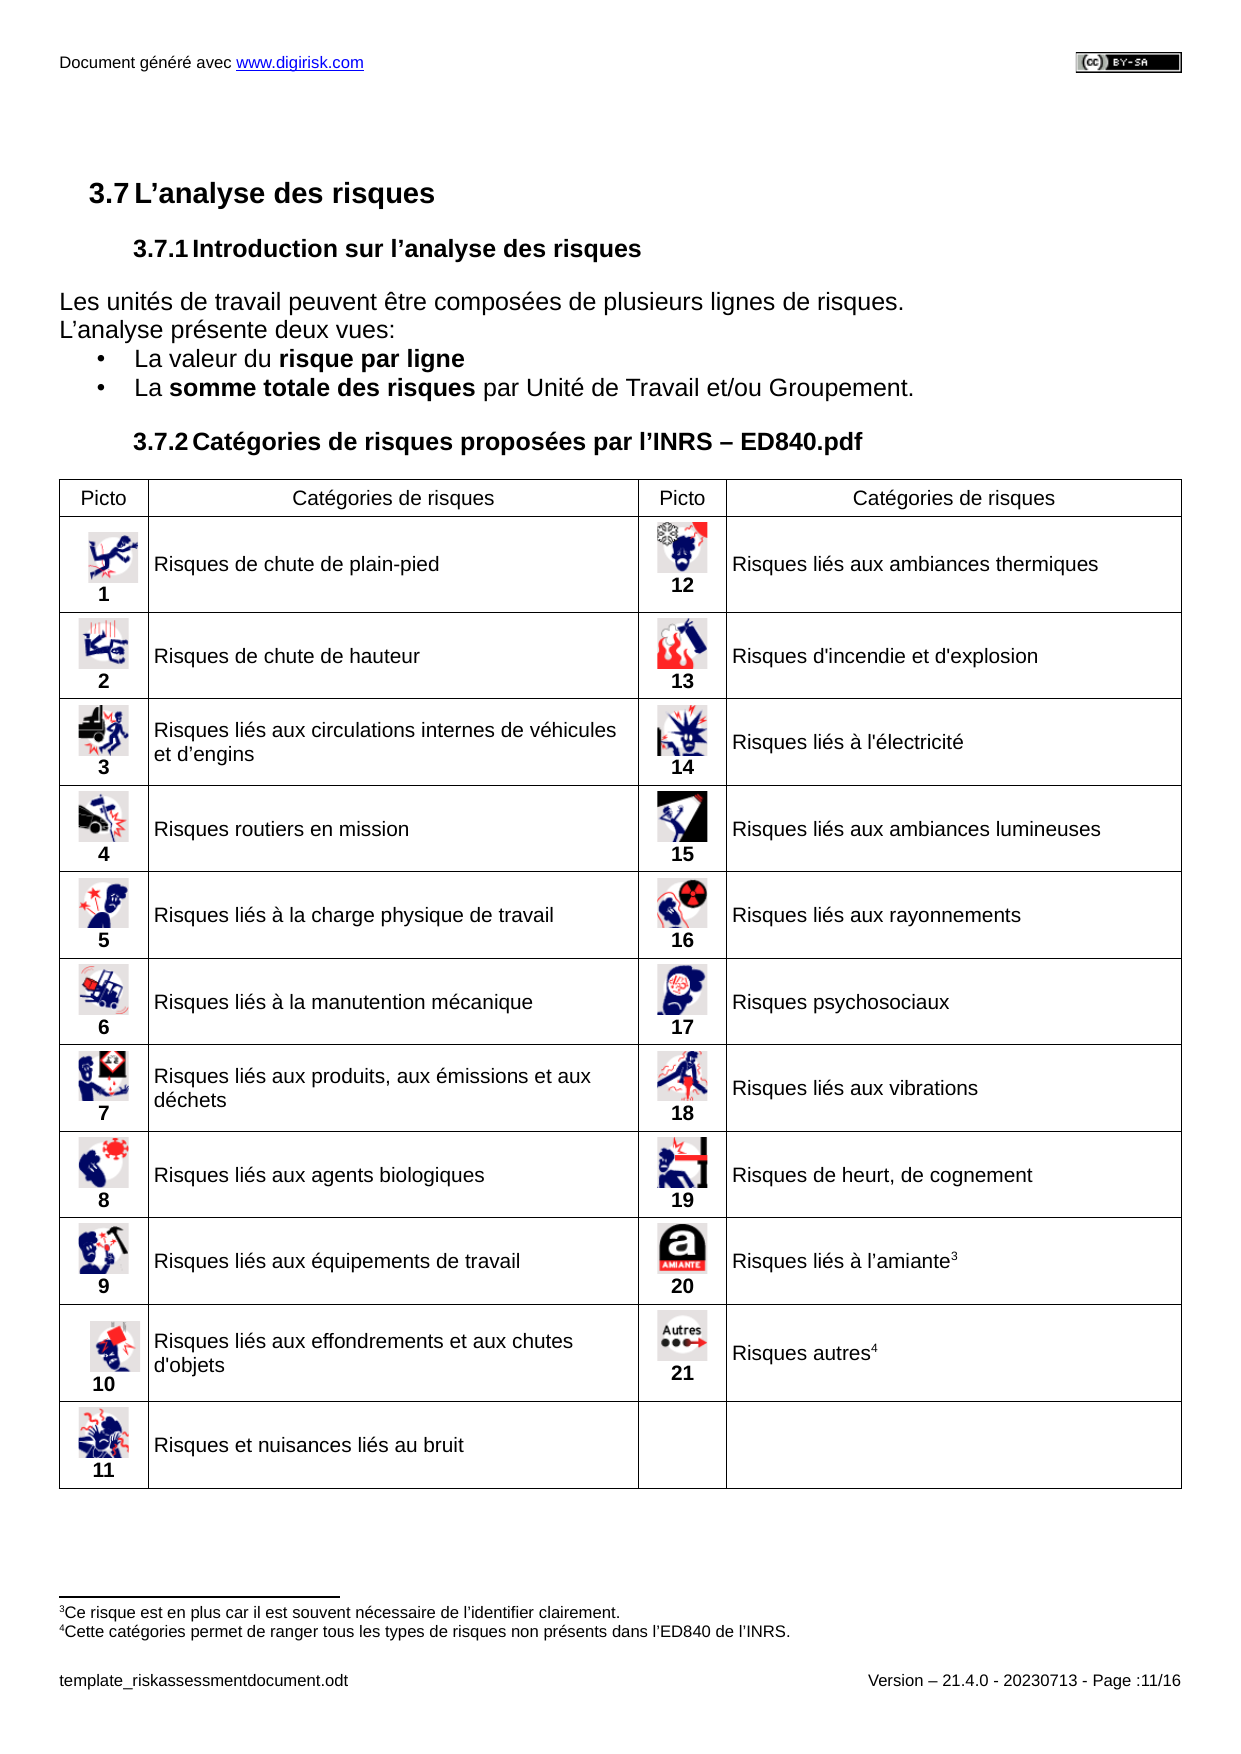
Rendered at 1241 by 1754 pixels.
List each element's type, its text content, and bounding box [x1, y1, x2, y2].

table_cell [60, 1132, 148, 1137]
table_cell [129, 965, 148, 1014]
picture [78, 705, 129, 756]
table_header Catégories de risques [727, 480, 1181, 516]
table_cell Risques de chute de plain-pied [149, 517, 638, 612]
picture [657, 1051, 708, 1101]
table_cell [60, 1138, 78, 1187]
table_cell Risques psychosociaux [727, 959, 1181, 1044]
table_cell 12 [639, 573, 726, 612]
table_cell 2 [60, 613, 148, 698]
table_cell 6 [60, 1015, 148, 1044]
table_cell Risques liés à l'électricité [727, 699, 1181, 785]
table_cell 1 [60, 517, 148, 612]
table_cell 18 [639, 1045, 726, 1131]
table_cell Risques liés aux circulations internes de véhicules et d’engins [149, 699, 638, 785]
picture [78, 791, 129, 842]
picture [657, 618, 708, 669]
table_cell [639, 965, 657, 1014]
picture [657, 878, 708, 928]
table_header Picto [60, 480, 148, 516]
table_cell 5 [60, 872, 148, 958]
table_cell 4 [60, 786, 148, 871]
table_cell Risques liés à la manutention mécanique [149, 959, 638, 1044]
table_cell [639, 517, 726, 522]
picture [78, 964, 129, 1015]
picture [657, 1223, 708, 1274]
table_cell Risques liés aux produits, aux émissions et aux déchets [149, 1045, 638, 1131]
table_cell Risques liés aux équipements de travail [149, 1218, 638, 1303]
subtitle L’analyse des risques [89, 176, 1181, 209]
table_cell 11 [60, 1402, 148, 1488]
list La somme totale des risques par Unité de Travail et/ou Groupement. [97, 373, 1181, 402]
table_cell Risques liés aux vibrations [727, 1045, 1181, 1131]
picture [657, 964, 708, 1015]
table_cell 15 [639, 786, 726, 871]
table_cell Risques liés à la charge physique de travail [149, 872, 638, 958]
table_cell [639, 523, 657, 572]
table_cell 13 [639, 613, 726, 698]
table_cell Risques liés aux ambiances lumineuses [727, 786, 1181, 871]
picture [78, 1407, 129, 1458]
table_cell [60, 965, 78, 1014]
table_cell Risques liés aux ambiances thermiques [727, 517, 1181, 612]
table_cell 17 [639, 1015, 726, 1044]
table_cell [639, 1402, 726, 1488]
table_cell [708, 523, 726, 572]
table_cell 14 [639, 699, 726, 785]
table_cell 19 [639, 1188, 726, 1217]
table_cell Risques autres [727, 1305, 1181, 1401]
table_cell [639, 1132, 726, 1137]
table_header Catégories de risques [149, 480, 638, 516]
picture [657, 522, 708, 573]
picture [657, 1137, 708, 1188]
table_cell 8 [60, 1188, 148, 1217]
picture [90, 1321, 141, 1372]
subtitle Introduction sur l’analyse des risques [133, 234, 1181, 263]
table_cell Risques routiers en mission [149, 786, 638, 871]
picture [657, 791, 708, 842]
table_cell 3 [60, 699, 148, 785]
table_cell Risques et nuisances liés au bruit [149, 1402, 638, 1488]
table_cell Risques liés aux effondrements et aux chutes d'objets [149, 1305, 638, 1401]
table_cell 16 [639, 872, 726, 958]
text Les unités de travail peuvent être composées de plusieurs lignes de risques. [59, 287, 1181, 316]
picture [657, 1310, 708, 1361]
picture [78, 1137, 129, 1188]
table_cell 9 [60, 1218, 148, 1303]
list La valeur du risque par ligne [97, 344, 1181, 373]
picture [88, 532, 139, 583]
table_cell Risques de heurt, de cognement [727, 1132, 1181, 1217]
table_header Picto [639, 480, 726, 516]
picture [78, 1051, 129, 1101]
table_cell Risques liés à l’amiante [727, 1218, 1181, 1303]
table_cell [60, 959, 148, 964]
table_cell [639, 1138, 657, 1187]
table_cell 10 [60, 1305, 148, 1401]
table_cell [708, 965, 726, 1014]
table_cell Risques de chute de hauteur [149, 613, 638, 698]
table_cell 21 [639, 1305, 726, 1401]
table_cell 20 [639, 1218, 726, 1303]
table_cell Risques d'incendie et d'explosion [727, 613, 1181, 698]
picture [1075, 52, 1182, 73]
subtitle Catégories de risques proposées par l’INRS – ED840.pdf [133, 427, 1181, 456]
picture [657, 705, 708, 756]
picture [78, 878, 129, 928]
table_cell [129, 1138, 148, 1187]
text L’analyse présente deux vues: [59, 316, 1181, 344]
picture [78, 1223, 129, 1274]
picture [78, 618, 129, 669]
table_cell 7 [60, 1045, 148, 1131]
table_cell [727, 1402, 1181, 1488]
table_cell Risques liés aux agents biologiques [149, 1132, 638, 1217]
table_cell [639, 959, 726, 964]
table_cell [708, 1138, 726, 1187]
table_cell Risques liés aux rayonnements [727, 872, 1181, 958]
